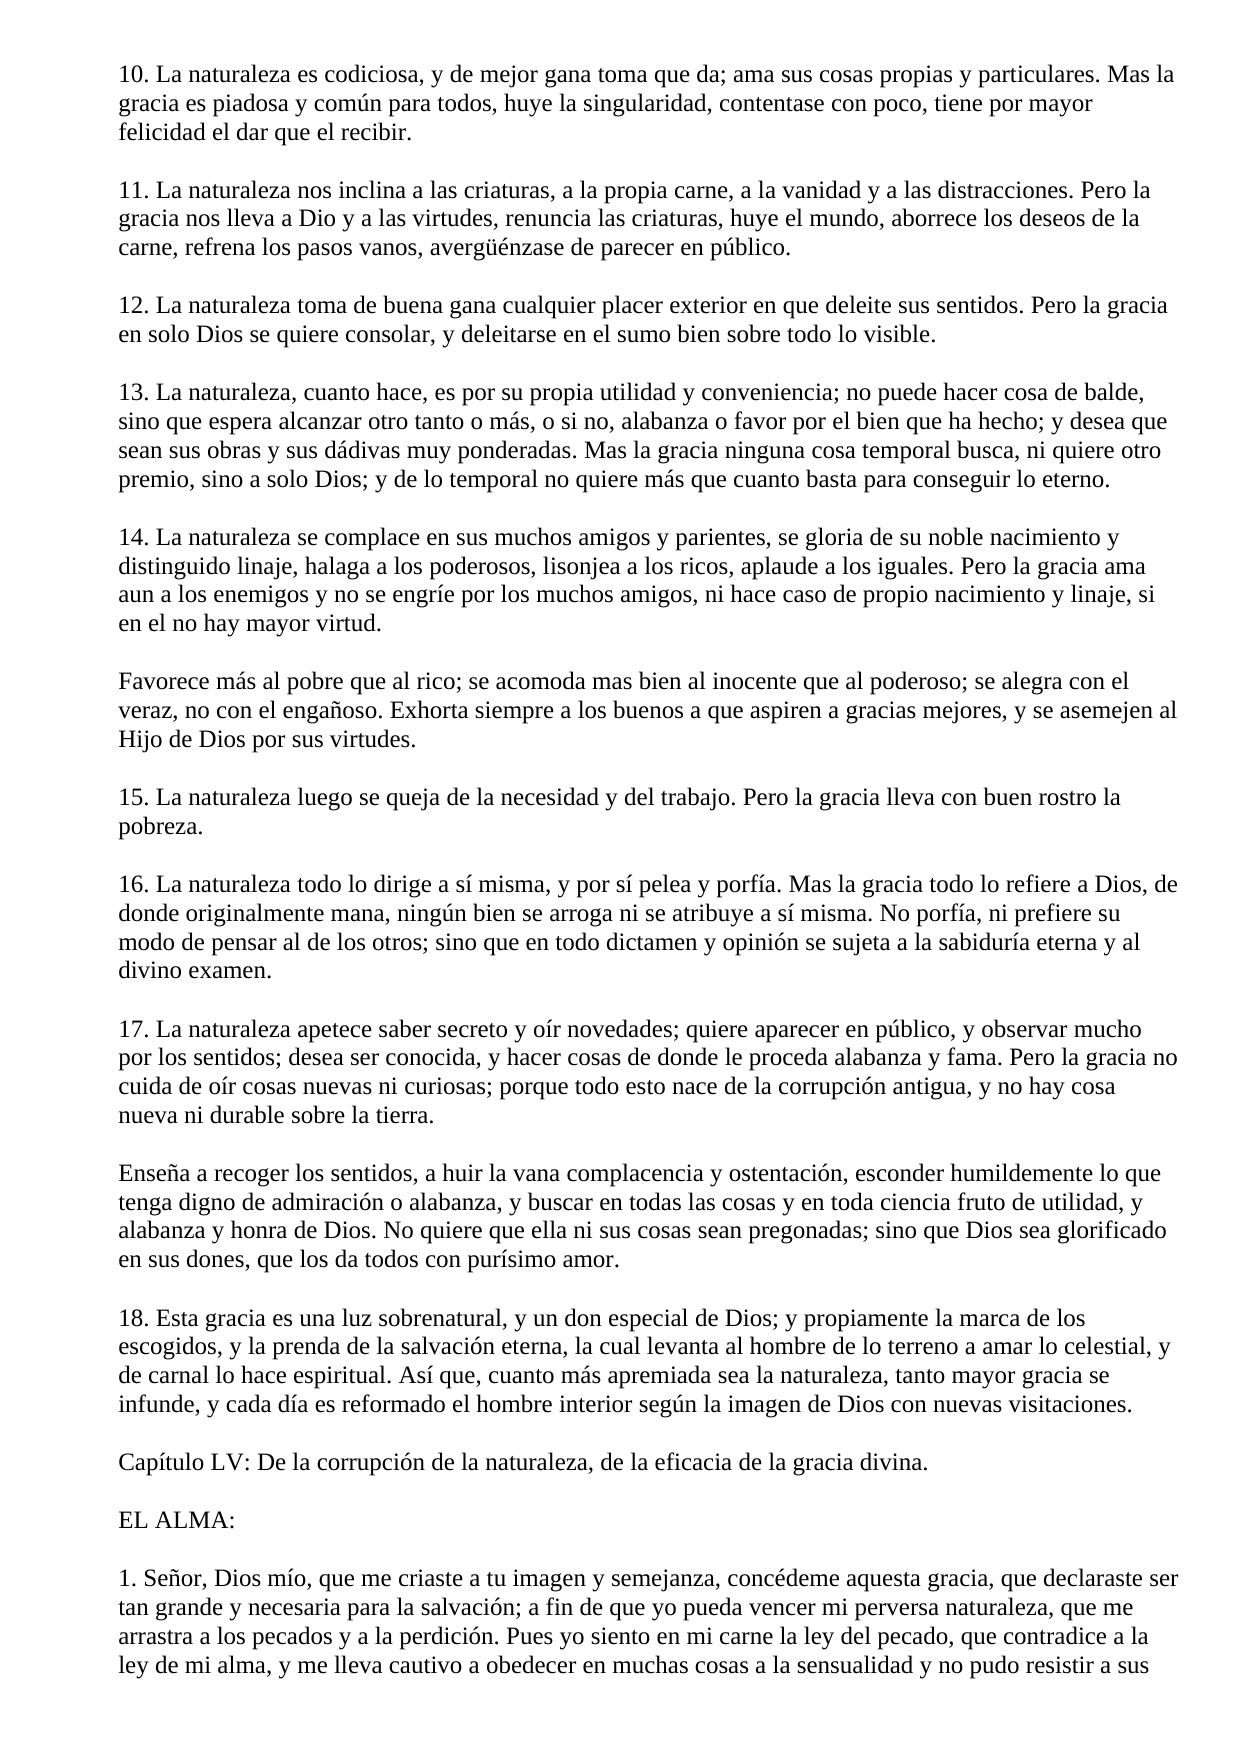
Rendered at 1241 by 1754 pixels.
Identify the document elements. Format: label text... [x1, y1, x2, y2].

text 17. La naturaleza apetece saber secreto y oír novedades; quiere aparecer en público, y observar mucho por los sentidos; desea ser conocida, y hacer cosas de donde le proceda alabanza y fama. Pero la gracia no cuida de oír cosas nuevas ni curiosas; porque todo esto nace de la corrupción antigua, y no hay cosa nueva ni durable sobre la tierra. [118, 1014, 1181, 1129]
text 13. La naturaleza, cuanto hace, es por su propia utilidad y conveniencia; no puede hacer cosa de balde, sino que espera alcanzar otro tanto o más, o si no, alabanza o favor por el bien que ha hecho; y desea que sean sus obras y sus dádivas muy ponderadas. Mas la gracia ninguna cosa temporal busca, ni quiere otro premio, sino a solo Dios; y de lo temporal no quiere más que cuanto basta para conseguir lo eterno. [118, 377, 1181, 492]
text Capítulo LV: De la corrupción de la naturaleza, de la eficacia de la gracia divina. [118, 1447, 1181, 1476]
text 12. La naturaleza toma de buena gana cualquier placer exterior en que deleite sus sentidos. Pero la gracia en solo Dios se quiere consolar, y deleitarse en el sumo bien sobre todo lo visible. [118, 291, 1181, 348]
text 15. La naturaleza luego se queja de la necesidad y del trabajo. Pero la gracia lleva con buen rostro la pobreza. [118, 782, 1181, 840]
text 18. Esta gracia es una luz sobrenatural, y un don especial de Dios; y propiamente la marca de los escogidos, y la prenda de la salvación eterna, la cual levanta al hombre de lo terreno a amar lo celestial, y de carnal lo hace espiritual. Así que, cuanto más apremiada sea la naturaleza, tanto mayor gracia se infunde, y cada día es reformado el hombre interior según la imagen de Dios con nuevas visitaciones. [118, 1303, 1181, 1418]
text 16. La naturaleza todo lo dirige a sí misma, y por sí pelea y porfía. Mas la gracia todo lo refiere a Dios, de donde originalmente mana, ningún bien se arroga ni se atribuye a sí misma. No porfía, ni prefiere su modo de pensar al de los otros; sino que en todo dictamen y opinión se sujeta a la sabiduría eterna y al divino examen. [118, 869, 1181, 984]
text EL ALMA: [118, 1505, 1181, 1534]
text Enseña a recoger los sentidos, a huir la vana complacencia y ostentación, esconder humildemente lo que tenga digno de admiración o alabanza, y buscar en todas las cosas y en toda ciencia fruto de utilidad, y alabanza y honra de Dios. No quiere que ella ni sus cosas sean pregonadas; sino que Dios sea glorificado en sus dones, que los da todos con purísimo amor. [118, 1158, 1181, 1273]
text Favorece más al pobre que al rico; se acomoda mas bien al inocente que al poderoso; se alegra con el veraz, no con el engañoso. Exhorta siempre a los buenos a que aspiren a gracias mejores, y se asemejen al Hijo de Dios por sus virtudes. [118, 666, 1181, 753]
text 14. La naturaleza se complace en sus muchos amigos y parientes, se gloria de su noble nacimiento y distinguido linaje, halaga a los poderosos, lisonjea a los ricos, aplaude a los iguales. Pero la gracia ama aun a los enemigos y no se engríe por los muchos amigos, ni hace caso de propio nacimiento y linaje, si en el no hay mayor virtud. [118, 522, 1181, 637]
text 10. La naturaleza es codiciosa, y de mejor gana toma que da; ama sus cosas propias y particulares. Mas la gracia es piadosa y común para todos, huye la singularidad, contentase con poco, tiene por mayor felicidad el dar que el recibir. [118, 59, 1181, 145]
text 1. Señor, Dios mío, que me criaste a tu imagen y semejanza, concédeme aquesta gracia, que declaraste ser tan grande y necesaria para la salvación; a fin de que yo pueda vencer mi perversa naturaleza, que me arrastra a los pecados y a la perdición. Pues yo siento en mi carne la ley del pecado, que contradice a la ley de mi alma, y me lleva cautivo a obedecer en muchas cosas a la sensualidad y no pudo resistir a sus [118, 1563, 1181, 1678]
text 11. La naturaleza nos inclina a las criaturas, a la propia carne, a la vanidad y a las distracciones. Pero la gracia nos lleva a Dio y a las virtudes, renuncia las criaturas, huye el mundo, aborrece los deseos de la carne, refrena los pasos vanos, avergüénzase de parecer en público. [118, 175, 1181, 261]
